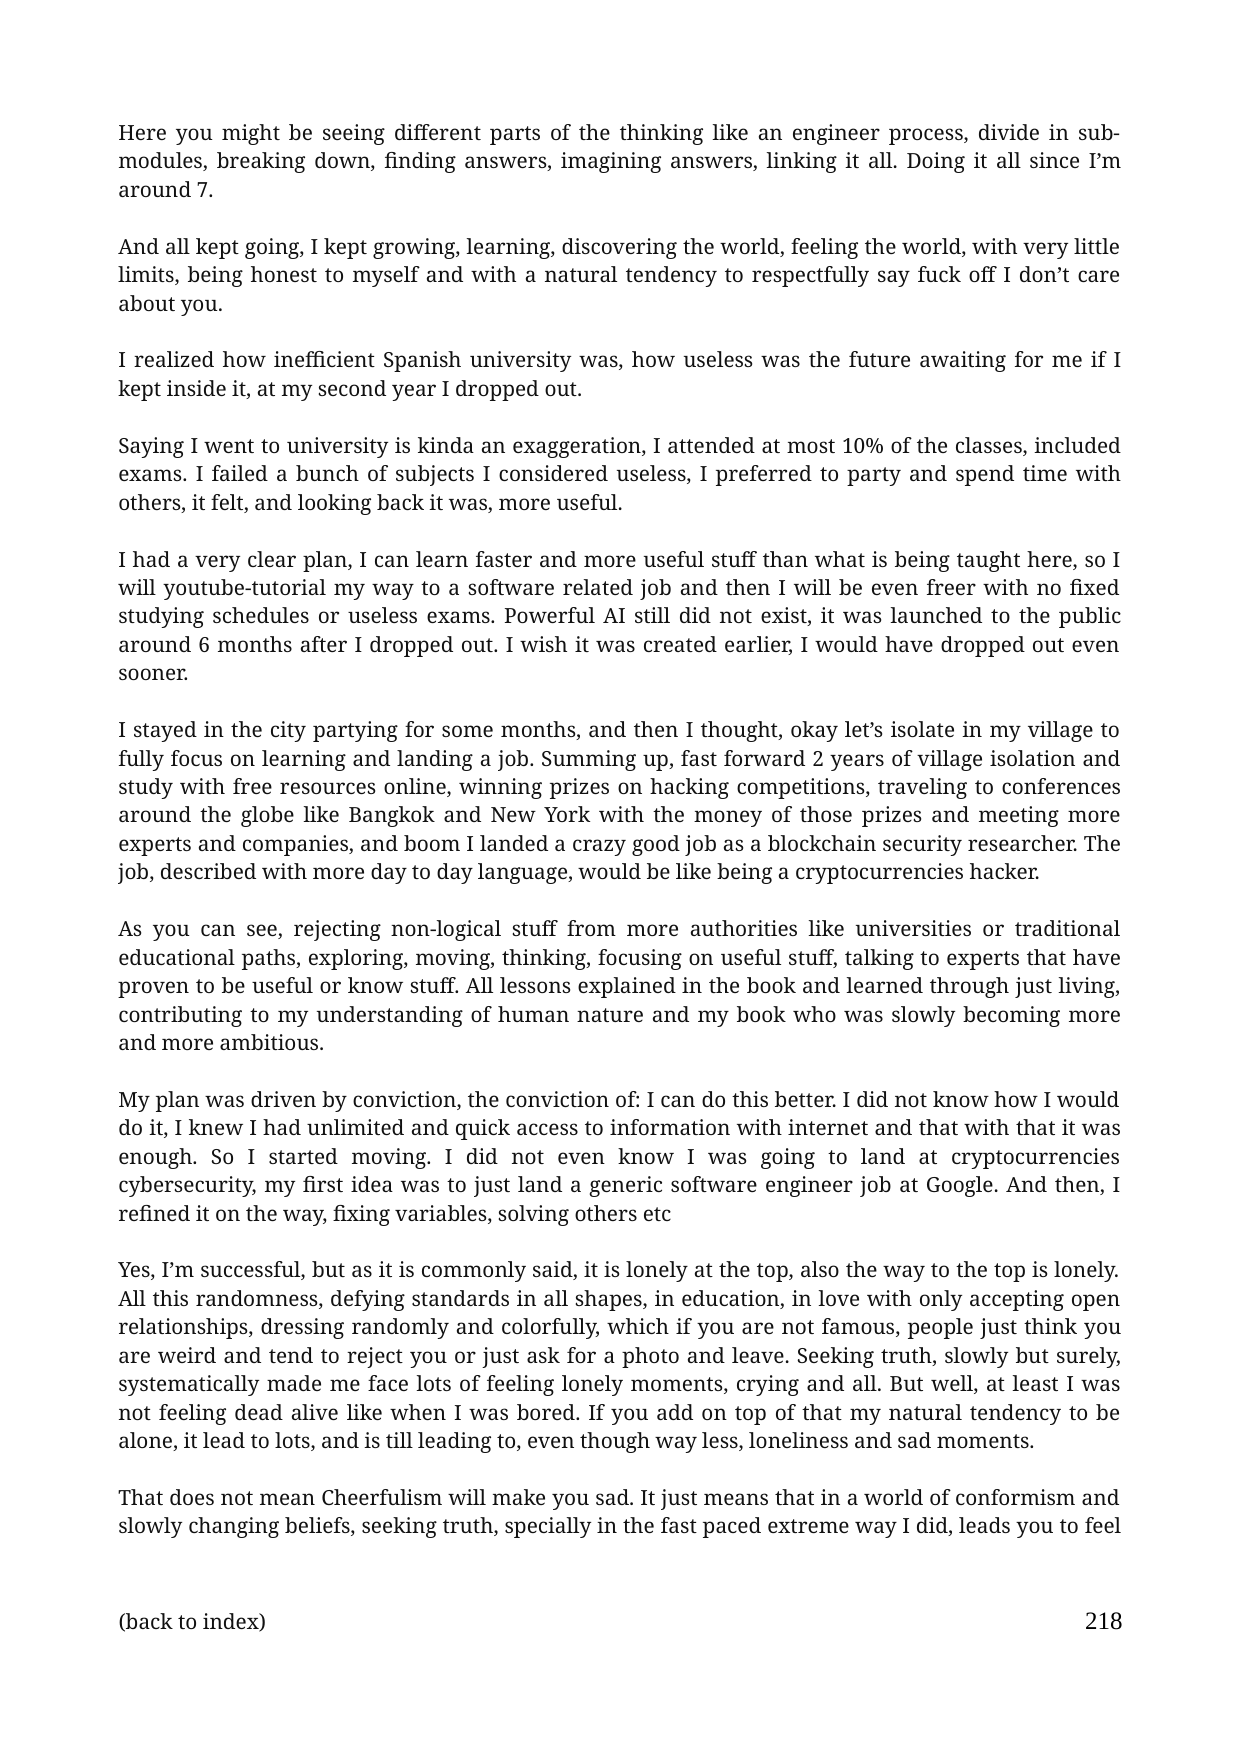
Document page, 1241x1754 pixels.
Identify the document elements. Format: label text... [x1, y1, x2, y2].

text Yes, I’m successful, but as it is commonly said, it is lonely at the top, also the way to the top is lonely. All this randomness, defying standards in all shapes, in education, in love with only accepting open relationships, dressing randomly and colorfully, which if you are not famous, people just think you are weird and tend to reject you or just ask for a photo and leave. Seeking truth, slowly but surely, systematically made me face lots of feeling lonely moments, crying and all. But well, at least I was not feeling dead alive like when I was bored. If you add on top of that my natural tendency to be alone, it lead to lots, and is till leading to, even though way less, loneliness and sad moments. [118, 1256, 1122, 1455]
text Saying I went to university is kinda an exaggeration, I attended at most 10% of the classes, included exams. I failed a bunch of subjects I considered useless, I preferred to party and spend time with others, it felt, and looking back it was, more useful. [118, 431, 1122, 516]
text I realized how inefficient Spanish university was, how useless was the future awaiting for me if I kept inside it, at my second year I dropped out. [118, 346, 1122, 402]
text As you can see, rejecting non-logical stuff from more authorities like universities or traditional educational paths, exploring, moving, thinking, focusing on useful stuff, talking to experts that have proven to be useful or know stuff. All lessons explained in the book and learned through just living, contributing to my understanding of human nature and my book who was slowly becoming more and more ambitious. [118, 914, 1122, 1057]
text I stayed in the city partying for some months, and then I thought, okay let’s isolate in my village to fully focus on learning and landing a job. Summing up, fast forward 2 years of village isolation and study with free resources online, winning prizes on hacking competitions, traveling to conferences around the globe like Bangkok and New York with the money of those prizes and meeting more experts and companies, and boom I landed a crazy good job as a blockchain security researcher. The job, described with more day to day language, would be like being a cryptocurrencies hacker. [118, 715, 1122, 886]
text Here you might be seeing different parts of the thinking like an engineer process, divide in sub-modules, breaking down, finding answers, imagining answers, linking it all. Doing it all since I’m around 7. [118, 118, 1122, 203]
text That does not mean Cheerfulism will make you sad. It just means that in a world of conformism and slowly changing beliefs, seeking truth, specially in the fast paced extreme way I did, leads you to feel [118, 1483, 1122, 1540]
text And all kept going, I kept growing, learning, discovering the world, feeling the world, with very little limits, being honest to myself and with a natural tendency to respectfully say fuck off I don’t care about you. [118, 232, 1122, 317]
text My plan was driven by conviction, the conviction of: I can do this better. I did not know how I would do it, I knew I had unlimited and quick access to information with internet and that with that it was enough. So I started moving. I did not even know I was going to land at cryptocurrencies cybersecurity, my first idea was to just land a generic software engineer job at Google. And then, I refined it on the way, fixing variables, solving others etc [118, 1085, 1122, 1227]
text I had a very clear plan, I can learn faster and more useful stuff than what is being taught here, so I will youtube-tutorial my way to a software related job and then I will be even freer with no fixed studying schedules or useless exams. Powerful AI still did not exist, it was launched to the public around 6 months after I dropped out. I wish it was created earlier, I would have dropped out even sooner. [118, 545, 1122, 687]
